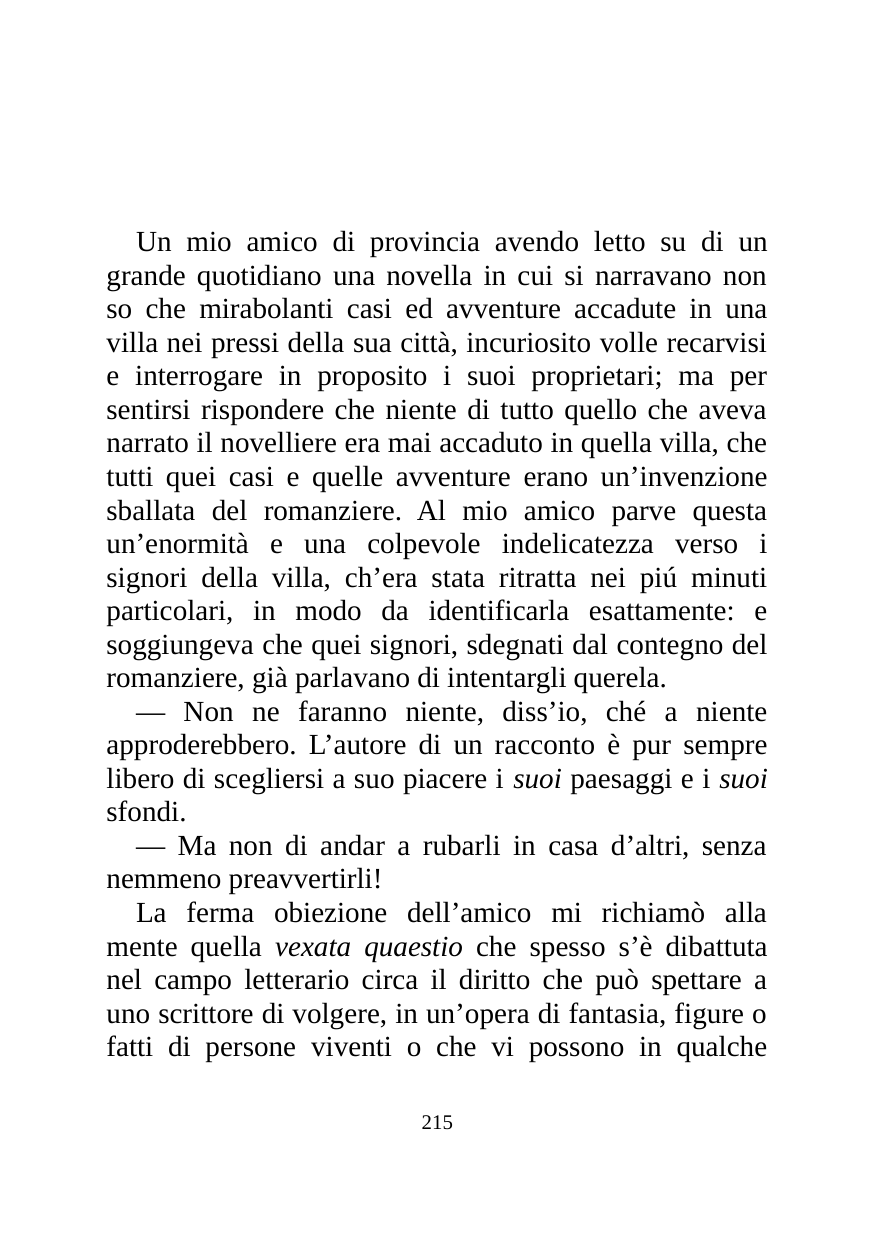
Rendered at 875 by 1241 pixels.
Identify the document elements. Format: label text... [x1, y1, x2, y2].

text La ferma obiezione dell’amico mi richiamò alla mente quella vexata quaestio che spesso s’è dibattuta nel campo letterario circa il diritto che può spettare a uno scrittore di volgere, in un’opera di fantasia, figure o fatti di persone viventi o che vi possono in qualche [106, 895, 768, 1063]
text — Ma non di andar a rubarli in casa d’altri, senza nemmeno preavvertirli! [106, 828, 768, 895]
text Un mio amico di provincia avendo letto su di un grande quotidiano una novella in cui si narravano non so che mirabolanti casi ed avventure accadute in una villa nei pressi della sua città, incuriosito volle recarvisi e interrogare in proposito i suoi proprietari; ma per sentirsi rispondere che niente di tutto quello che aveva narrato il novelliere era mai accaduto in quella villa, che tutti quei casi e quelle avventure erano un’invenzione sballata del romanziere. Al mio amico parve questa un’enormità e una colpevole indelicatezza verso i signori della villa, ch’era stata ritratta nei piú minuti particolari, in modo da identificarla esattamente: e soggiungeva che quei signori, sdegnati dal contegno del romanziere, già parlavano di intentargli querela. [106, 224, 768, 694]
text — Non ne faranno niente, diss’io, ché a niente approderebbero. L’autore di un racconto è pur sempre libero di scegliersi a suo piacere i suoi paesaggi e i suoi sfondi. [106, 694, 768, 828]
